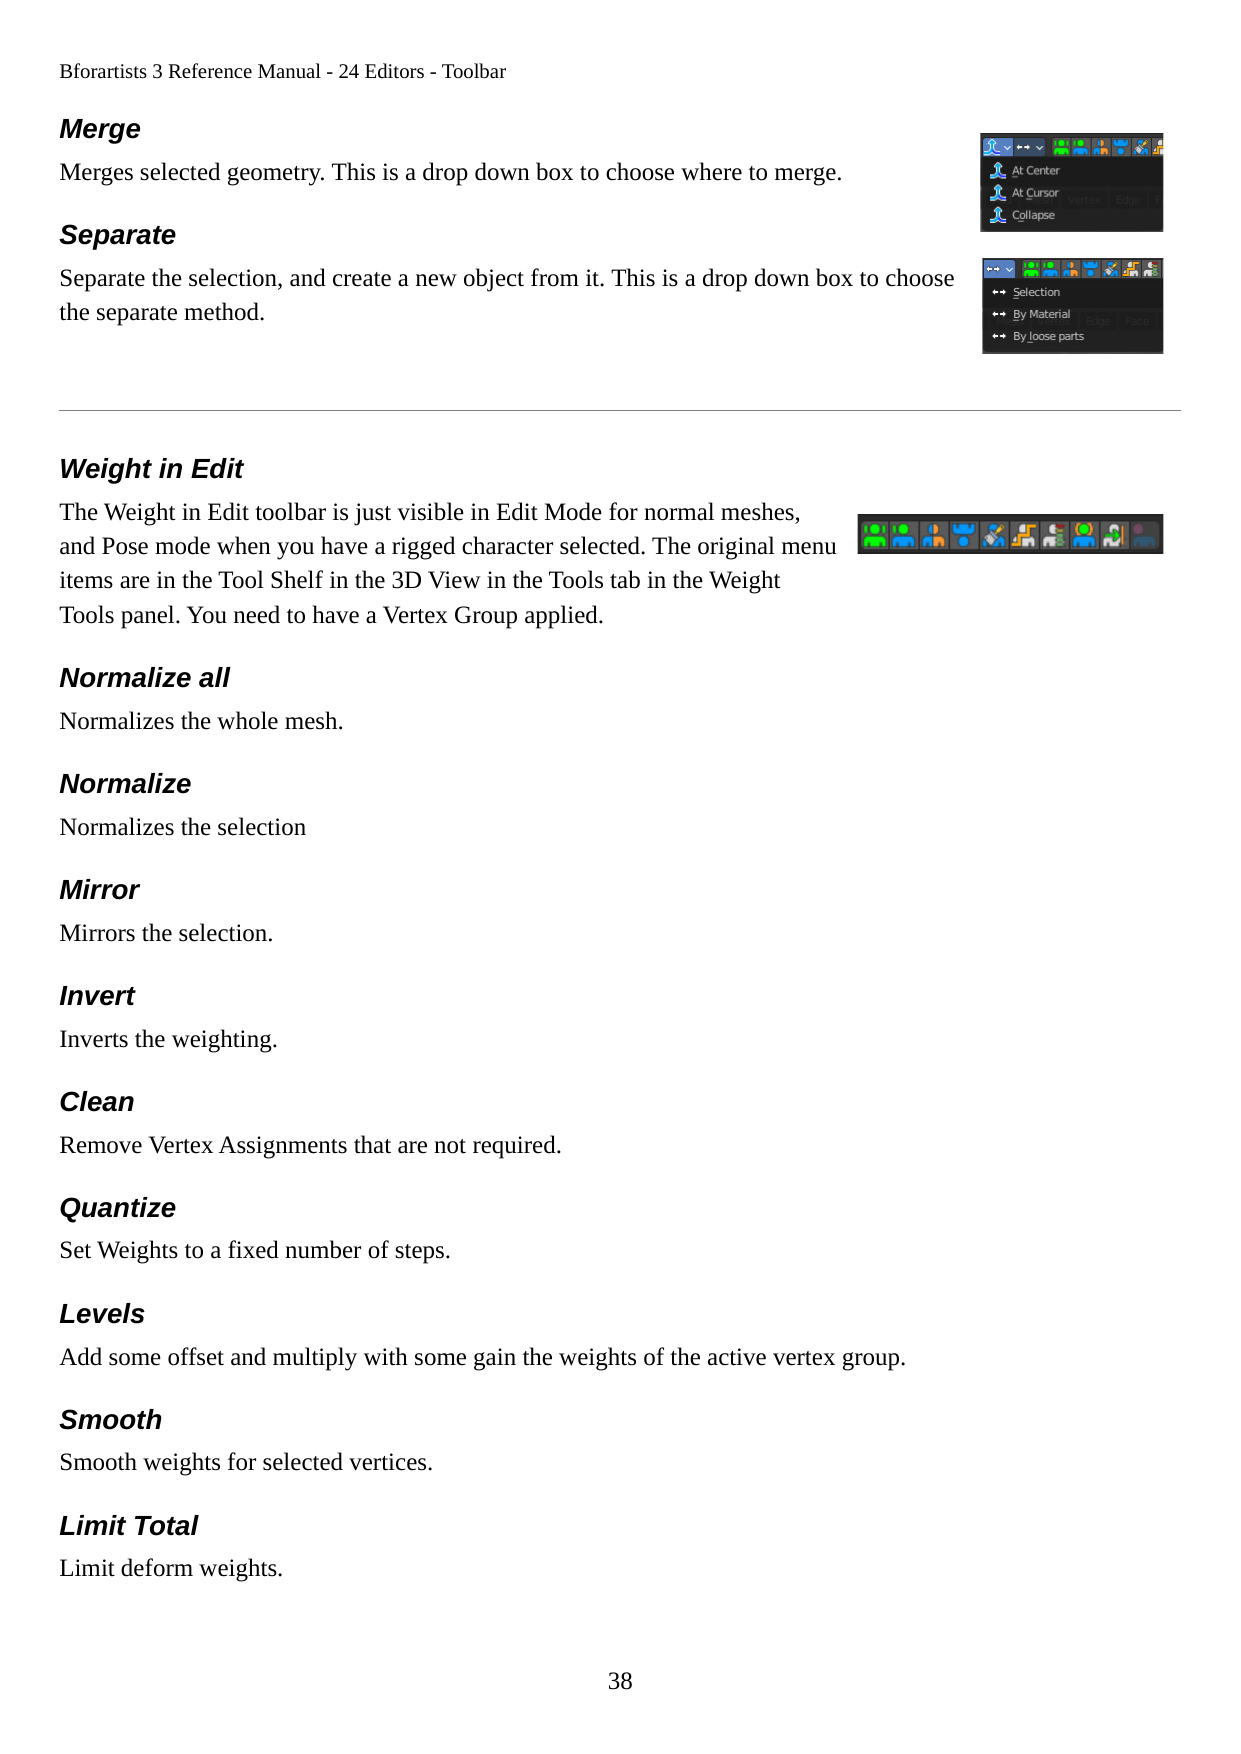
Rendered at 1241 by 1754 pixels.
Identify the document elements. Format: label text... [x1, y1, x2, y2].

subtitle Normalize all [59, 662, 1181, 693]
text Set Weights to a fixed number of steps. [59, 1236, 1181, 1264]
picture [982, 258, 1164, 354]
picture [980, 133, 1164, 232]
text Add some offset and multiply with some gain the weights of the active vertex group. [59, 1342, 1181, 1370]
subtitle Clean [59, 1085, 1181, 1117]
text The Weight in Edit toolbar is just visible in Edit Mode for normal meshes, and Pose mode when you have a rigged character selected. The original menu items are in the Tool Shelf in the 3D View in the Tools tab in the Weight Tools panel. You need to have a Vertex Group applied. [59, 497, 1181, 629]
text Mirrors the selection. [59, 918, 1181, 947]
text Normalizes the selection [59, 812, 1181, 841]
subtitle Levels [59, 1297, 1181, 1329]
subtitle Normalize [59, 767, 1181, 799]
subtitle Separate [59, 218, 1181, 250]
text Limit deform weights. [59, 1553, 1181, 1582]
text Separate the selection, and create a new object from it. This is a drop down box to choose the separate method. [59, 263, 982, 326]
text Inverts the weighting. [59, 1024, 1181, 1052]
subtitle Limit Total [59, 1509, 1181, 1541]
subtitle Mirror [59, 873, 1181, 905]
picture [857, 514, 1164, 554]
text Smooth weights for selected vertices. [59, 1447, 1181, 1476]
text Remove Vertex Assignments that are not required. [59, 1130, 1181, 1158]
text Merges selected geometry. This is a drop down box to choose where to merge. [59, 157, 980, 186]
subtitle Merge [59, 113, 1181, 144]
subtitle Weight in Edit [59, 452, 1181, 484]
subtitle Quantize [59, 1191, 1181, 1223]
text Normalizes the whole mesh. [59, 706, 1181, 735]
subtitle Smooth [59, 1403, 1181, 1435]
subtitle Invert [59, 979, 1181, 1011]
